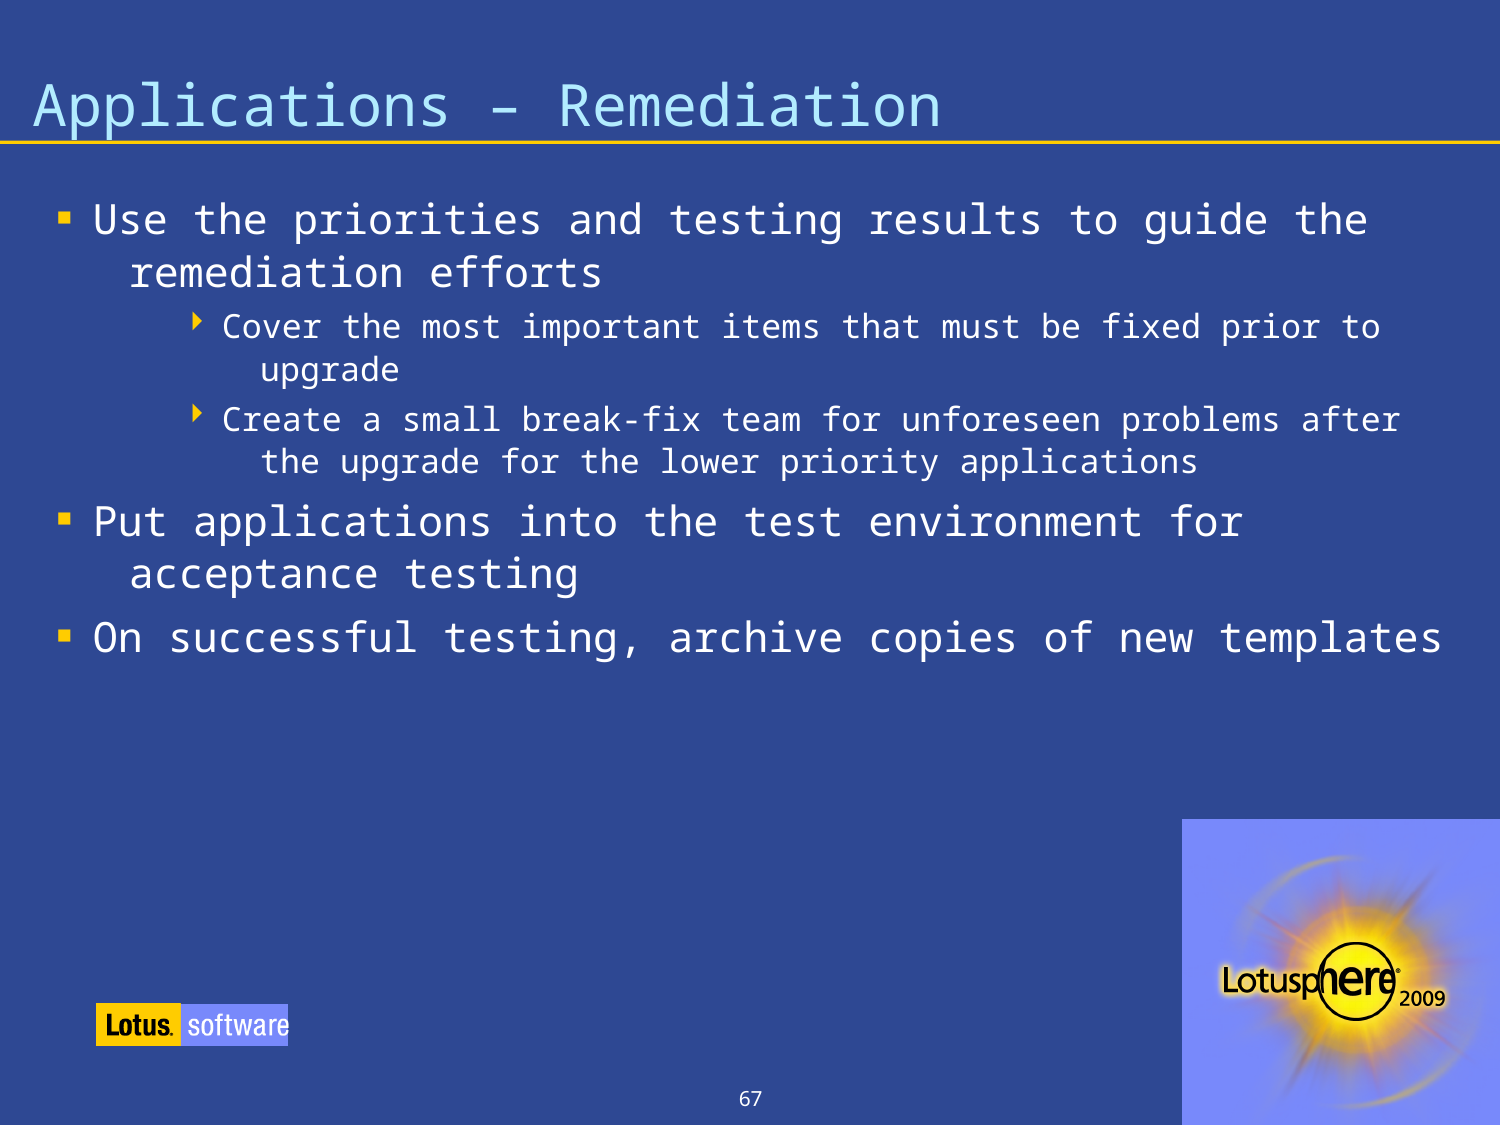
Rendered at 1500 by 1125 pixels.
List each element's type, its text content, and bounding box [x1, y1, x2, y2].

list Use the priorities and testing results to guide the remediation efforts Cover the most important items that must be fixed prior to upgrade Create a small break-fix team for unforeseen problems after the upgrade for the lower priority applications Put applications into the test environment for acceptance testing On successful testing, archive copies of new templates [53, 185, 1477, 1049]
picture [1181, 818, 1500, 1125]
title Applications – Remediation [32, 64, 1385, 147]
